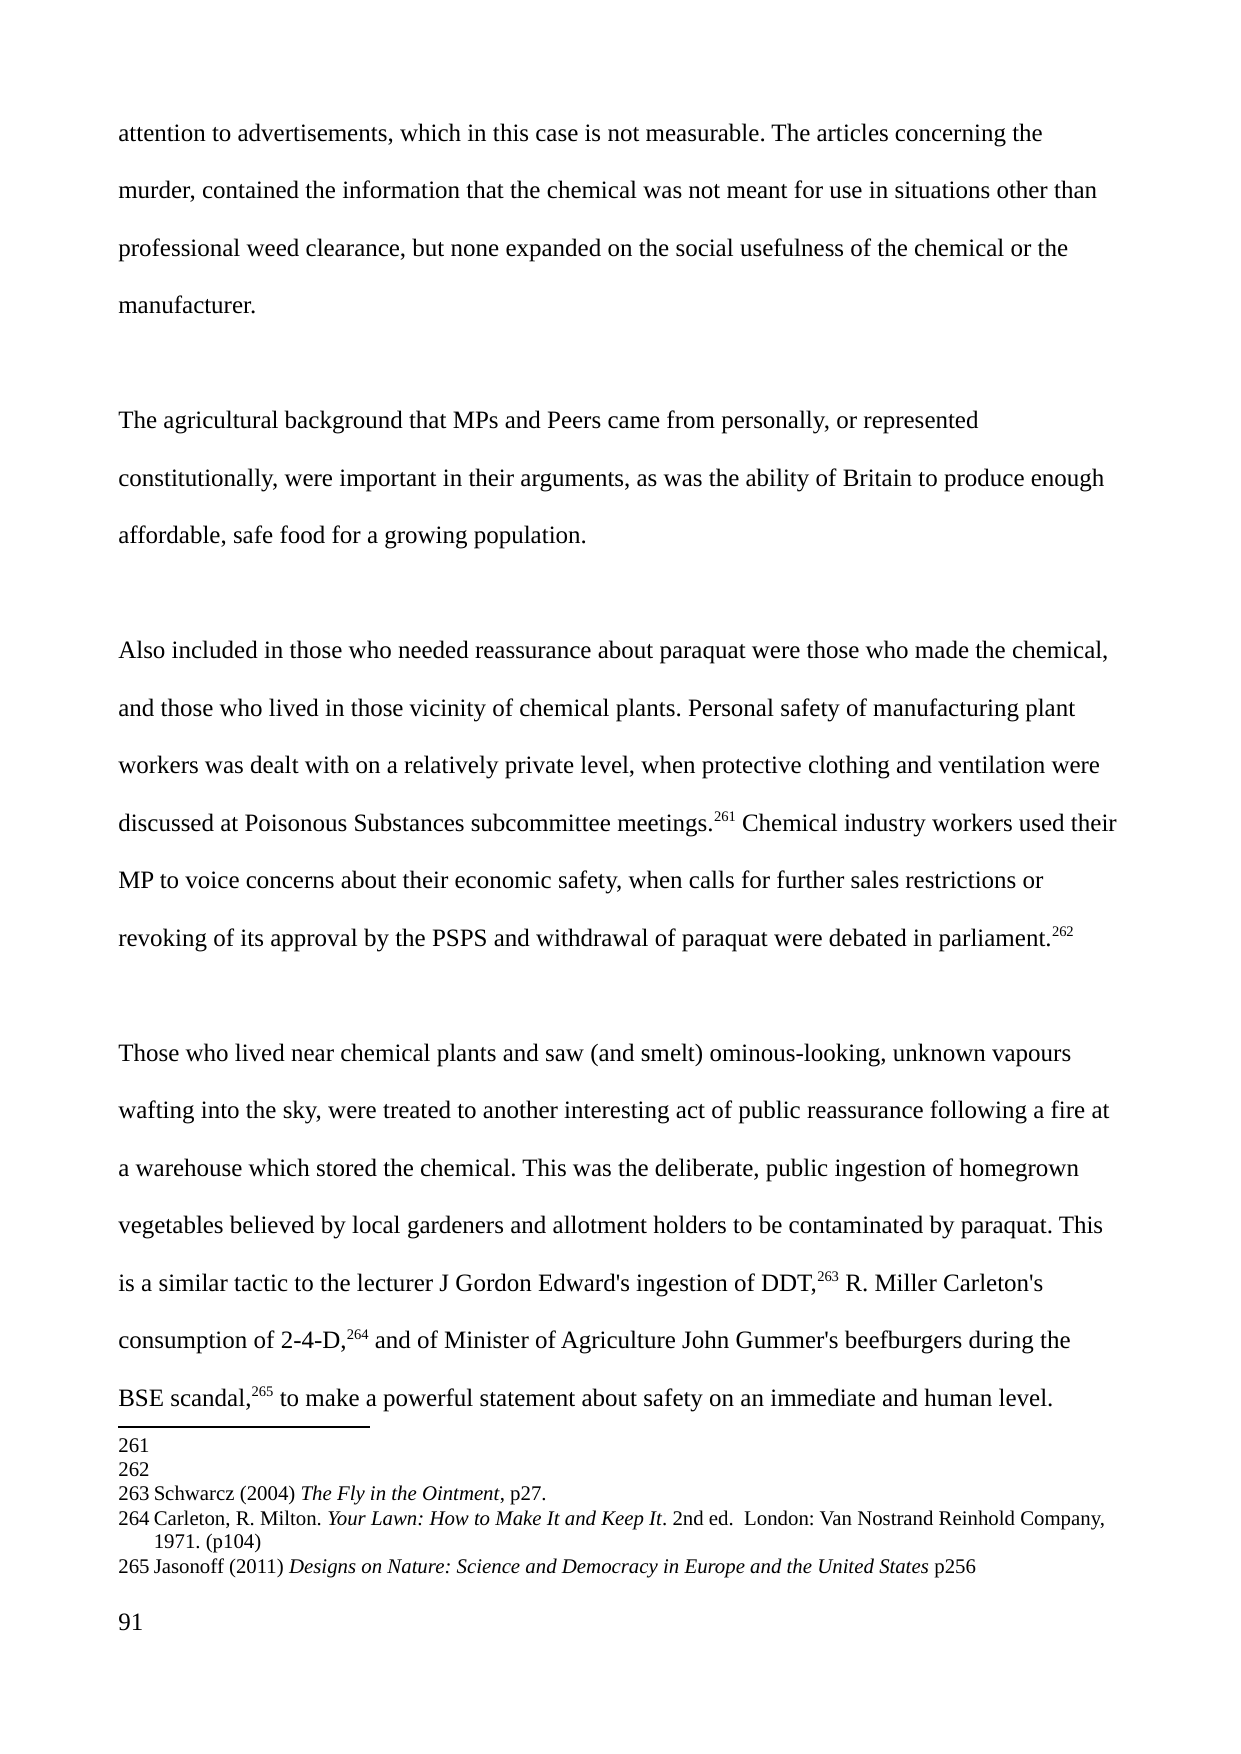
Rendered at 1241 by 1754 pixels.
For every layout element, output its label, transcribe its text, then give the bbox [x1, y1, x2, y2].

text attention to advertisements, which in this case is not measurable. The articles concerning the murder, contained the information that the chemical was not meant for use in situations other than professional weed clearance, but none expanded on the social usefulness of the chemical or the manufacturer. [118, 118, 1122, 319]
text Schwarcz (2004) The Fly in the Ointment, p27. [118, 1481, 1122, 1505]
text Carleton, R. Milton. Your Lawn: How to Make It and Keep It. 2nd ed. London: Van Nostrand Reinhold Company, 1971. (p104) [118, 1505, 1122, 1553]
text Jasonoff (2011) Designs on Nature: Science and Democracy in Europe and the United States p256 [118, 1553, 1122, 1578]
text The agricultural background that MPs and Peers came from personally, or represented constitutionally, were important in their arguments, as was the ability of Britain to produce enough affordable, safe food for a growing population. [118, 406, 1122, 549]
text Those who lived near chemical plants and saw (and smelt) ominous-looking, unknown vapours wafting into the sky, were treated to another interesting act of public reassurance following a fire at a warehouse which stored the chemical. This was the deliberate, public ingestion of homegrown vegetables believed by local gardeners and allotment holders to be contaminated by paraquat. This is a similar tactic to the lecturer J Gordon Edward's ingestion of DDT, R. Miller Carleton's consumption of 2-4-D, and of Minister of Agriculture John Gummer's beefburgers during the BSE scandal, to make a powerful statement about safety on an immediate and human level. [118, 1038, 1122, 1412]
text Also included in those who needed reassurance about paraquat were those who made the chemical, and those who lived in those vicinity of chemical plants. Personal safety of manufacturing plant workers was dealt with on a relatively private level, when protective clothing and ventilation were discussed at Poisonous Substances subcommittee meetings. Chemical industry workers used their MP to voice concerns about their economic safety, when calls for further sales restrictions or revoking of its approval by the PSPS and withdrawal of paraquat were debated in parliament. [118, 636, 1122, 952]
